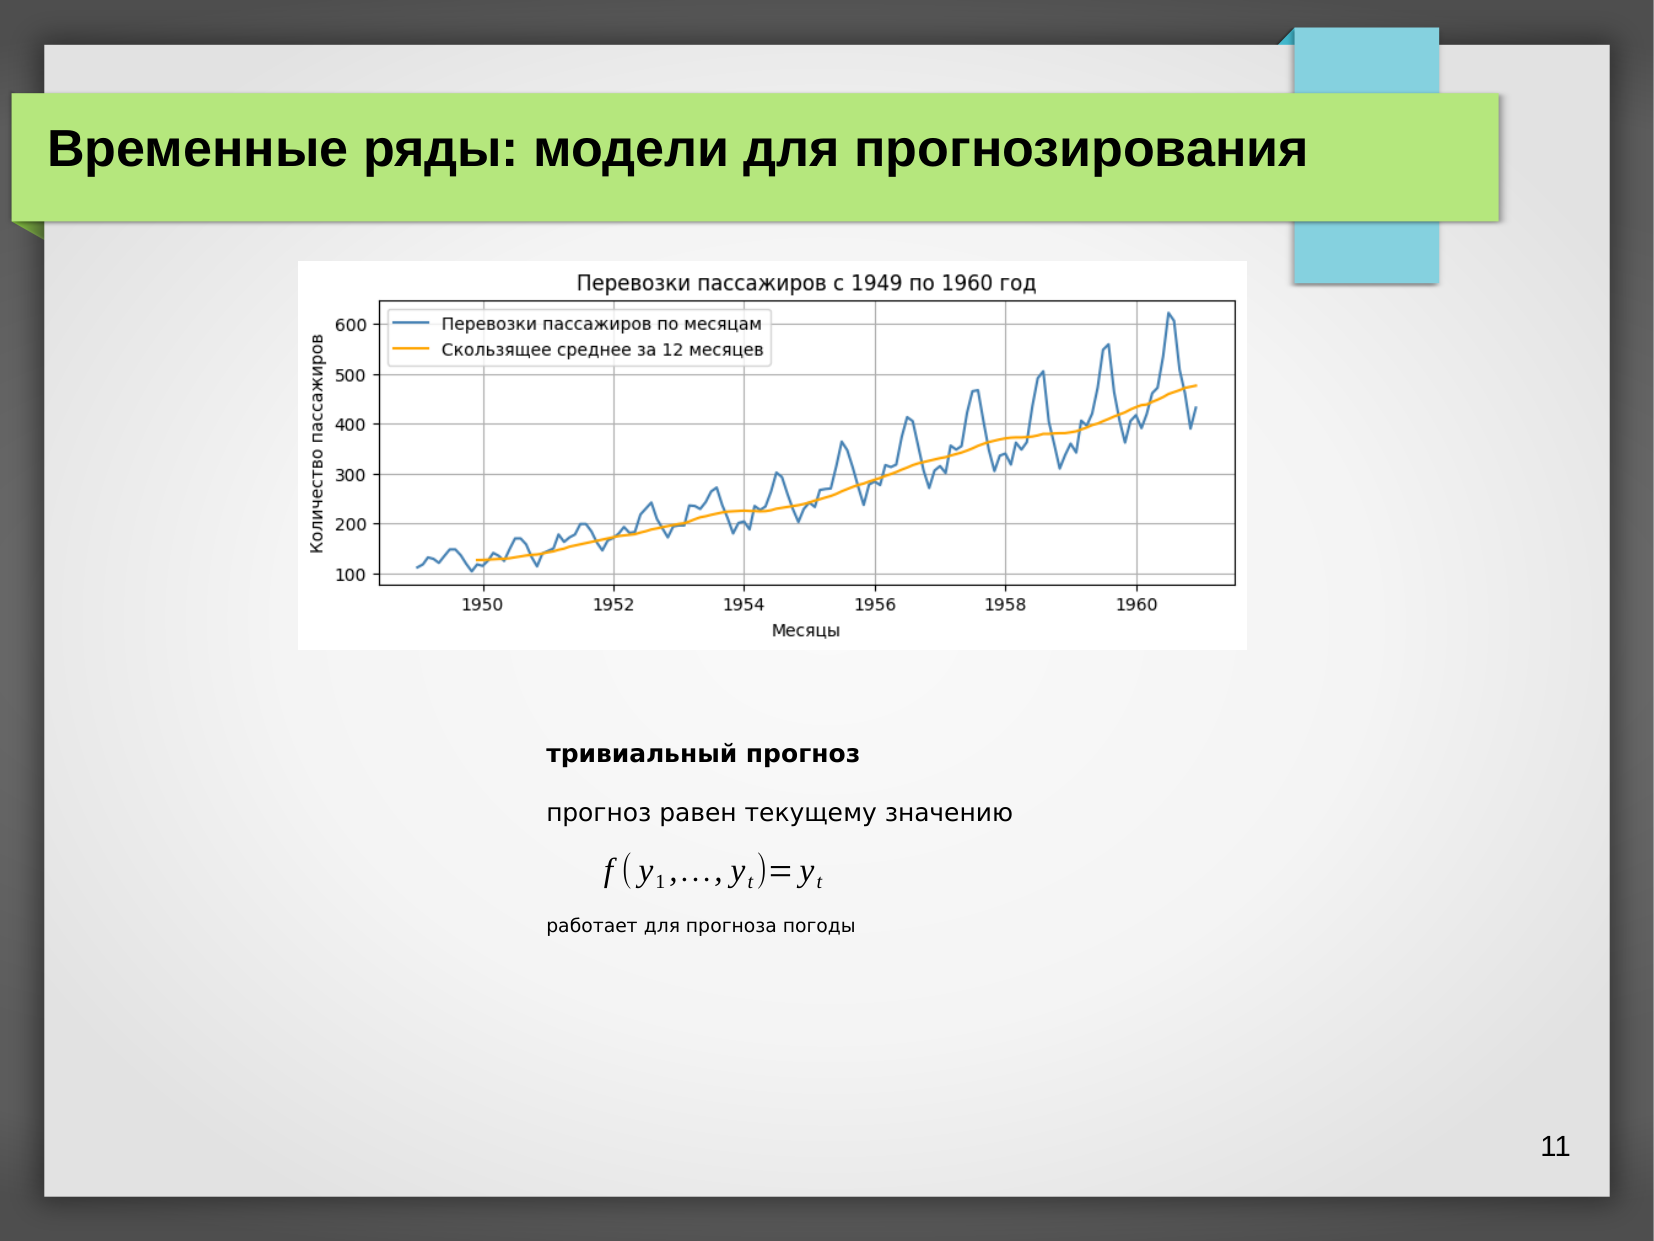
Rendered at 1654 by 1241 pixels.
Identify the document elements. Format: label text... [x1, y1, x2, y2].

chart [602, 850, 824, 893]
title Временные ряды: модели для прогнозирования [47, 96, 1430, 201]
picture [0, 0, 1654, 1241]
text_box тривиальный прогноз прогноз равен текущему значению работает для прогноза погоды [531, 732, 1123, 1004]
